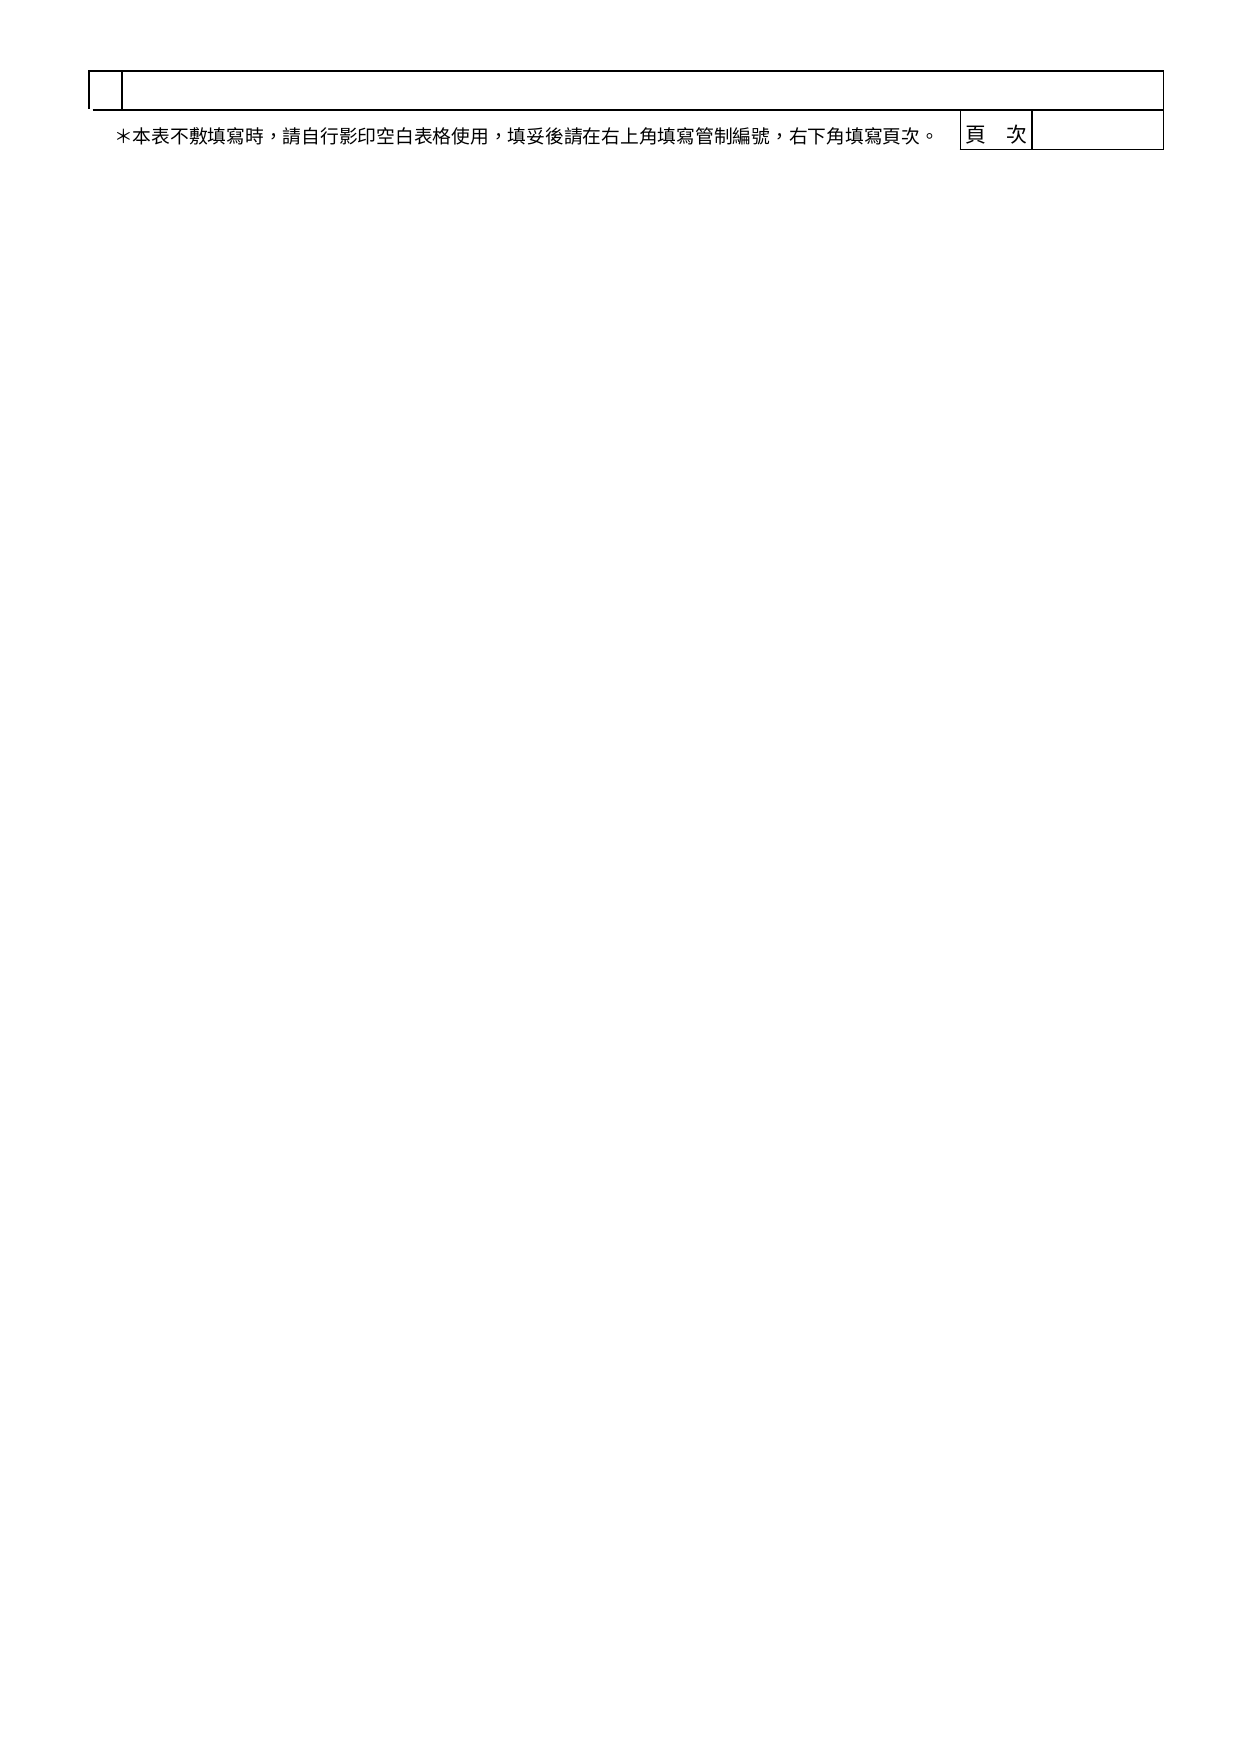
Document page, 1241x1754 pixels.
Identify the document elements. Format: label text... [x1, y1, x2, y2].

table_cell [123, 72, 1163, 109]
table_cell [1033, 111, 1163, 148]
table_cell [90, 72, 121, 109]
table_cell ＊本表不敷填寫時，請自行影印空白表格使用，填妥後請在右上角填寫管制編號，右下角填寫頁次。 [93, 111, 960, 148]
table_cell 頁 次 [961, 111, 1031, 148]
